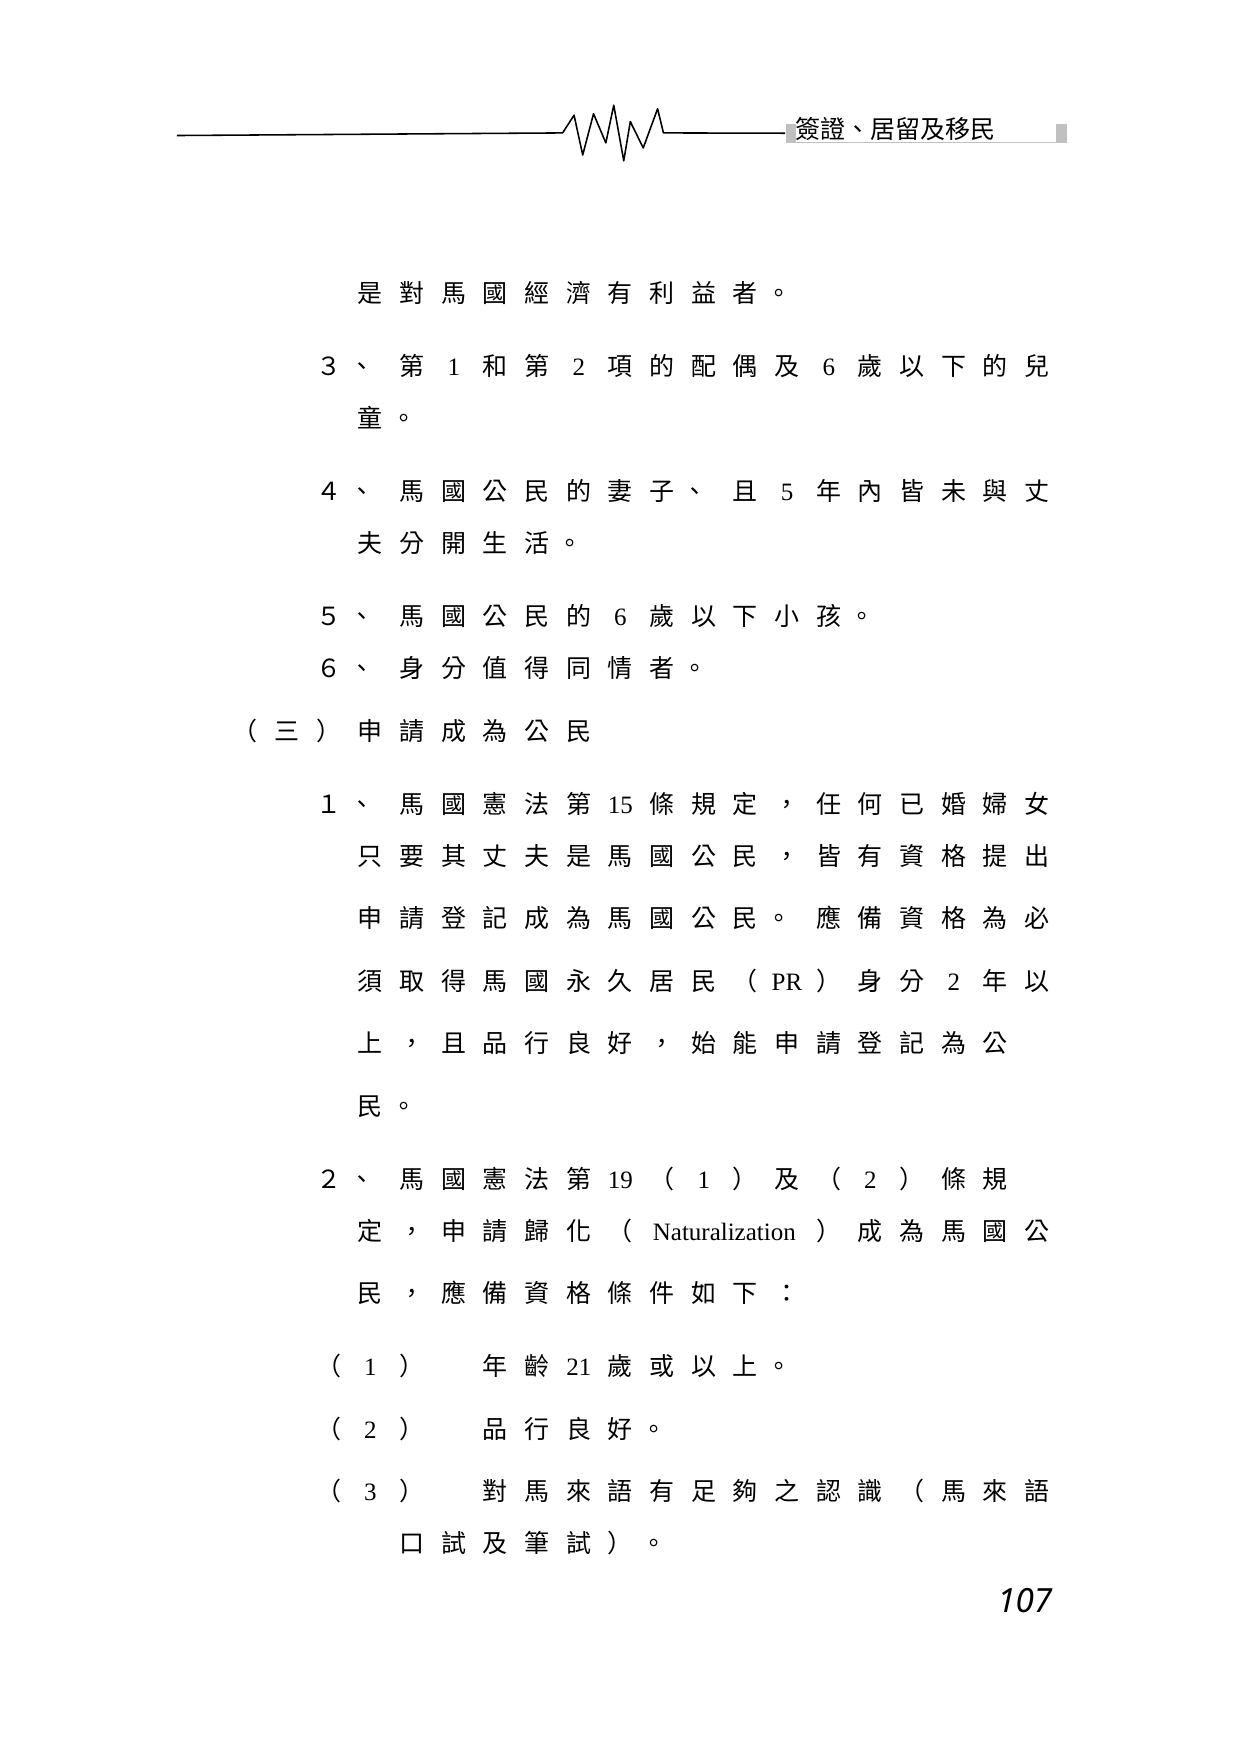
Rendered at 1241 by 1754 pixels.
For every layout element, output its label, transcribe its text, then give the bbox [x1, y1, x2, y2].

text 是對馬國經濟有利益者。 [281, 250, 1058, 313]
text （三）申請成為公民 [207, 688, 1058, 750]
text ６、身分值得同情者。 [281, 625, 1058, 688]
text ４、馬國公民的妻子、且5年內皆未與丈夫分開生活。 [281, 438, 1058, 563]
text ２、馬國憲法第19（1）及（2）條規定，申請歸化（Naturalization）成為馬國公民，應備資格條件如下： [281, 1125, 1058, 1313]
text ３、第1和第2項的配偶及6歲以下的兒童。 [281, 313, 1058, 438]
text １、馬國憲法第15條規定，任何已婚婦女只要其丈夫是馬國公民，皆有資格提出申請登記成為馬國公民。應備資格為必須取得馬國永久居民（PR）身分2年以上，且品行良好，始能申請登記為公民。 [281, 750, 1058, 1125]
text ５、馬國公民的6歲以下小孩。 [281, 563, 1058, 625]
text （3） 對馬來語有足夠之認識（馬來語口試及筆試）。 [306, 1438, 1058, 1563]
text （1） 年齡21歲或以上。 [306, 1313, 1058, 1375]
text （2） 品行良好。 [306, 1375, 1058, 1438]
